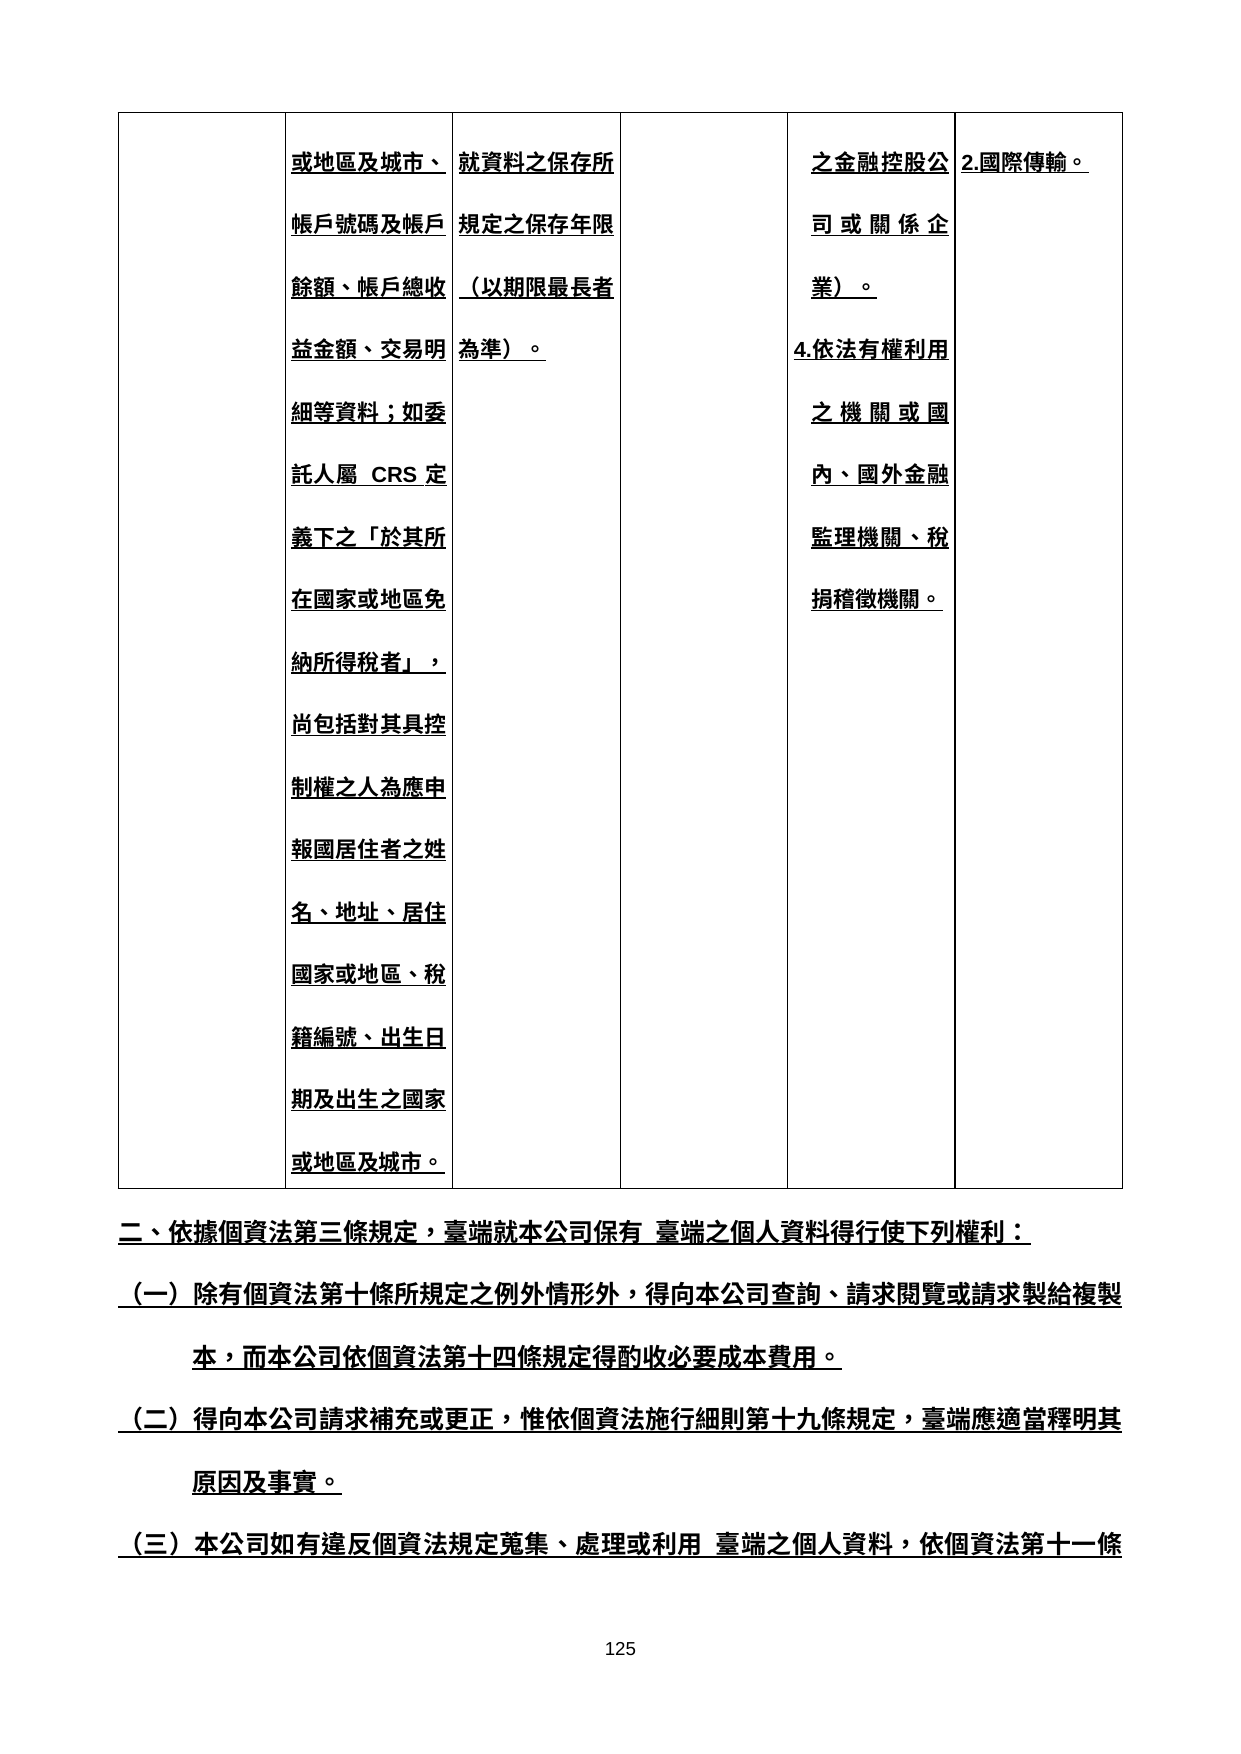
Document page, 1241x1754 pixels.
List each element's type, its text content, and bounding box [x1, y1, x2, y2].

text 原因及事實。 [118, 1433, 1122, 1501]
table_cell 或地區及城市、帳戶號碼及帳戶餘額、帳戶總收益金額、交易明細等資料；如委託人屬 CRS 定義下之「於其所在國家或地區免納所得稅者」，尚包括對其具控制權之人為應申報國居住者之姓名、地址、居住國家或地區、稅籍編號、出生日期及出生之國家或地區及城市。 [286, 113, 452, 1188]
table_cell 之金融控股公司或關係企業）。 4.依法有權利用之機關或國內、國外金融監理機關、稅捐稽徵機關。 [788, 113, 954, 1188]
text （三）本公司如有違反個資法規定蒐集、處理或利用 臺端之個人資料，依個資法第十一條 [118, 1501, 1122, 1556]
table_cell 2.國際傳輸。 [956, 113, 1122, 1188]
table_cell 就資料之保存所規定之保存年限（以期限最長者為準）。 [453, 113, 620, 1188]
table_cell [621, 113, 787, 1188]
text 二、依據個資法第三條規定，臺端就本公司保有 臺端之個人資料得行使下列權利： [118, 1189, 1122, 1251]
text [118, 1558, 1122, 1564]
text （二）得向本公司請求補充或更正，惟依個資法施行細則第十九條規定，臺端應適當釋明其 [118, 1376, 1122, 1431]
table_cell [119, 113, 285, 1188]
text 本，而本公司依個資法第十四條規定得酌收必要成本費用。 [118, 1308, 1122, 1376]
text （一）除有個資法第十條所規定之例外情形外，得向本公司查詢、請求閱覽或請求製給複製 [118, 1251, 1122, 1306]
